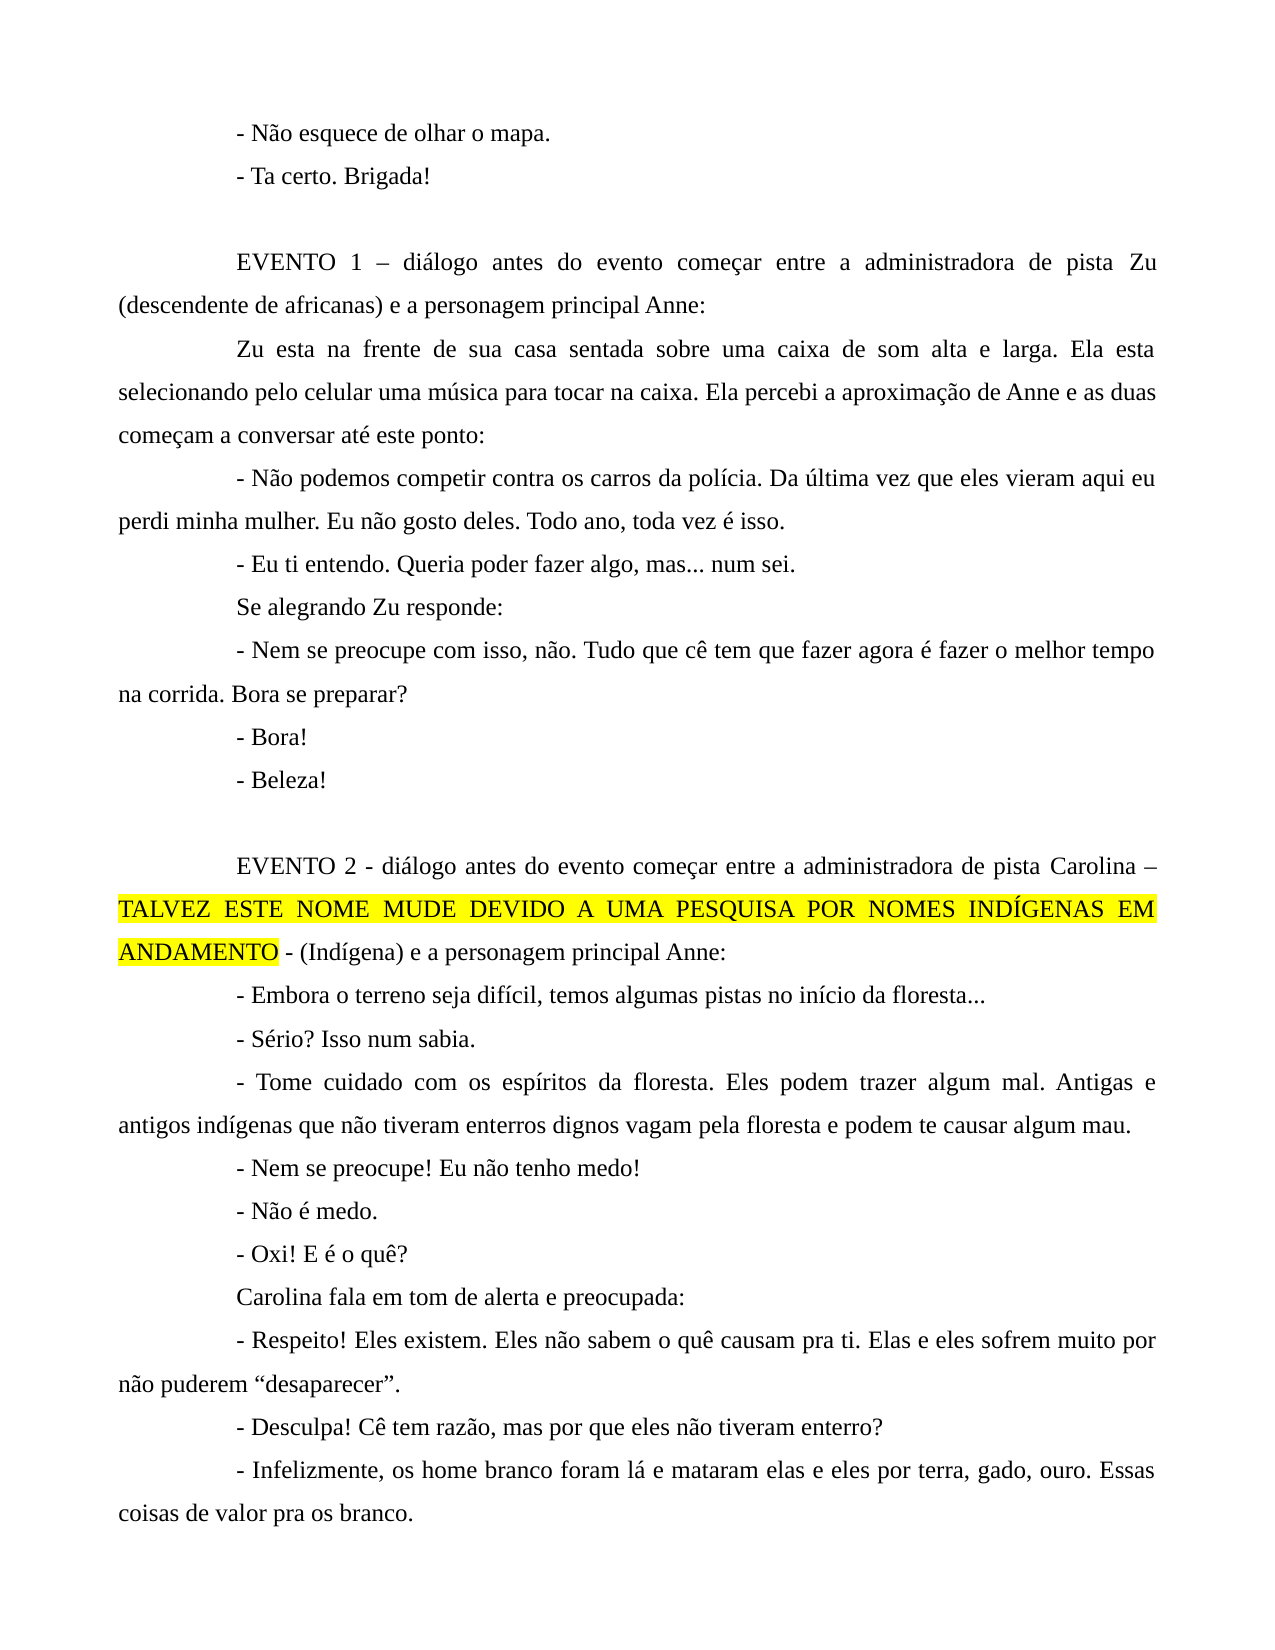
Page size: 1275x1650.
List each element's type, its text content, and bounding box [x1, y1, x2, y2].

text - Ta certo. Brigada! [118, 161, 1157, 190]
text Zu esta na frente de sua casa sentada sobre uma caixa de som alta e larga. Ela esta selecionando pelo celular uma música para tocar na caixa. Ela percebi a aproximação de Anne e as duas começam a conversar até este ponto: [118, 334, 1157, 449]
text - Não esquece de olhar o mapa. [118, 118, 1157, 147]
text - Não é medo. [118, 1196, 1157, 1225]
text - Beleza! [118, 765, 1157, 794]
text - Desculpa! Cê tem razão, mas por que eles não tiveram enterro? [118, 1412, 1157, 1441]
text - Nem se preocupe! Eu não tenho medo! [118, 1153, 1157, 1182]
text - Infelizmente, os home branco foram lá e mataram elas e eles por terra, gado, ouro. Essas coisas de valor pra os branco. [118, 1455, 1157, 1527]
text Carolina fala em tom de alerta e preocupada: [118, 1282, 1157, 1311]
text - Respeito! Eles existem. Eles não sabem o quê causam pra ti. Elas e eles sofrem muito por não puderem “desaparecer”. [118, 1326, 1157, 1397]
text - Embora o terreno seja difícil, temos algumas pistas no início da floresta... [118, 981, 1157, 1009]
text - Não podemos competir contra os carros da polícia. Da última vez que eles vieram aqui eu perdi minha mulher. Eu não gosto deles. Todo ano, toda vez é isso. [118, 463, 1157, 535]
text - Tome cuidado com os espíritos da floresta. Eles podem trazer algum mal. Antigas e antigos indígenas que não tiveram enterros dignos vagam pela floresta e podem te causar algum mau. [118, 1067, 1157, 1139]
text - Sério? Isso num sabia. [118, 1024, 1157, 1052]
text EVENTO 2 - diálogo antes do evento começar entre a administradora de pista Carolina – TALVEZ ESTE NOME MUDE DEVIDO A UMA PESQUISA POR NOMES INDÍGENAS EM ANDAMENTO - (Indígena) e a personagem principal Anne: [118, 851, 1157, 966]
text - Nem se preocupe com isso, não. Tudo que cê tem que fazer agora é fazer o melhor tempo na corrida. Bora se preparar? [118, 636, 1157, 707]
text - Eu ti entendo. Queria poder fazer algo, mas... num sei. [118, 549, 1157, 578]
text - Bora! [118, 722, 1157, 751]
text Se alegrando Zu responde: [118, 592, 1157, 621]
text EVENTO 1 – diálogo antes do evento começar entre a administradora de pista Zu (descendente de africanas) e a personagem principal Anne: [118, 247, 1157, 319]
text - Oxi! E é o quê? [118, 1239, 1157, 1268]
